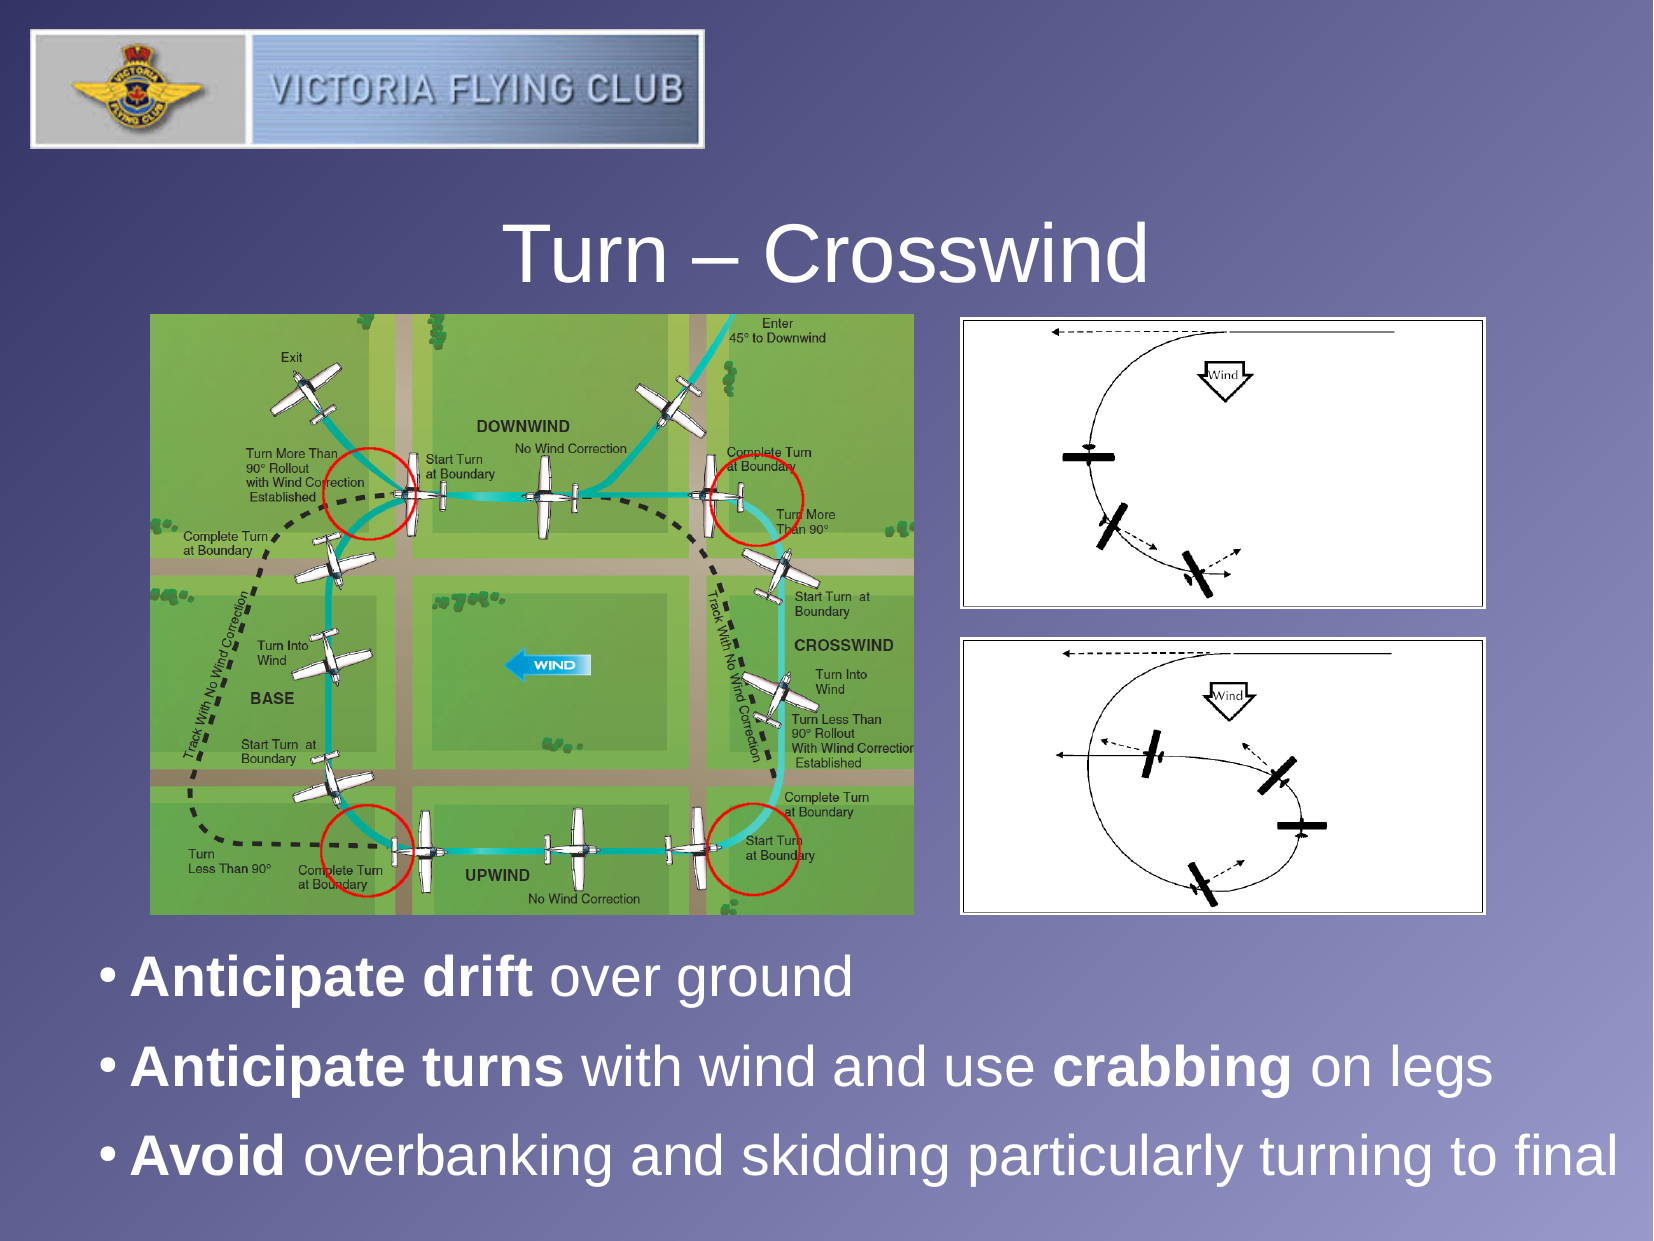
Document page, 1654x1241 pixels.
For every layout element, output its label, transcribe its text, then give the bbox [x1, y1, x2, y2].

title Turn – Crosswind [82, 150, 1571, 358]
picture [30, 29, 705, 149]
list Anticipate drift over ground Anticipate turns with wind and use crabbing on legs Avoid overbanking and skidding particularly turning to final [82, 945, 1636, 1201]
picture [150, 314, 914, 915]
picture [960, 637, 1486, 916]
picture [960, 317, 1486, 609]
